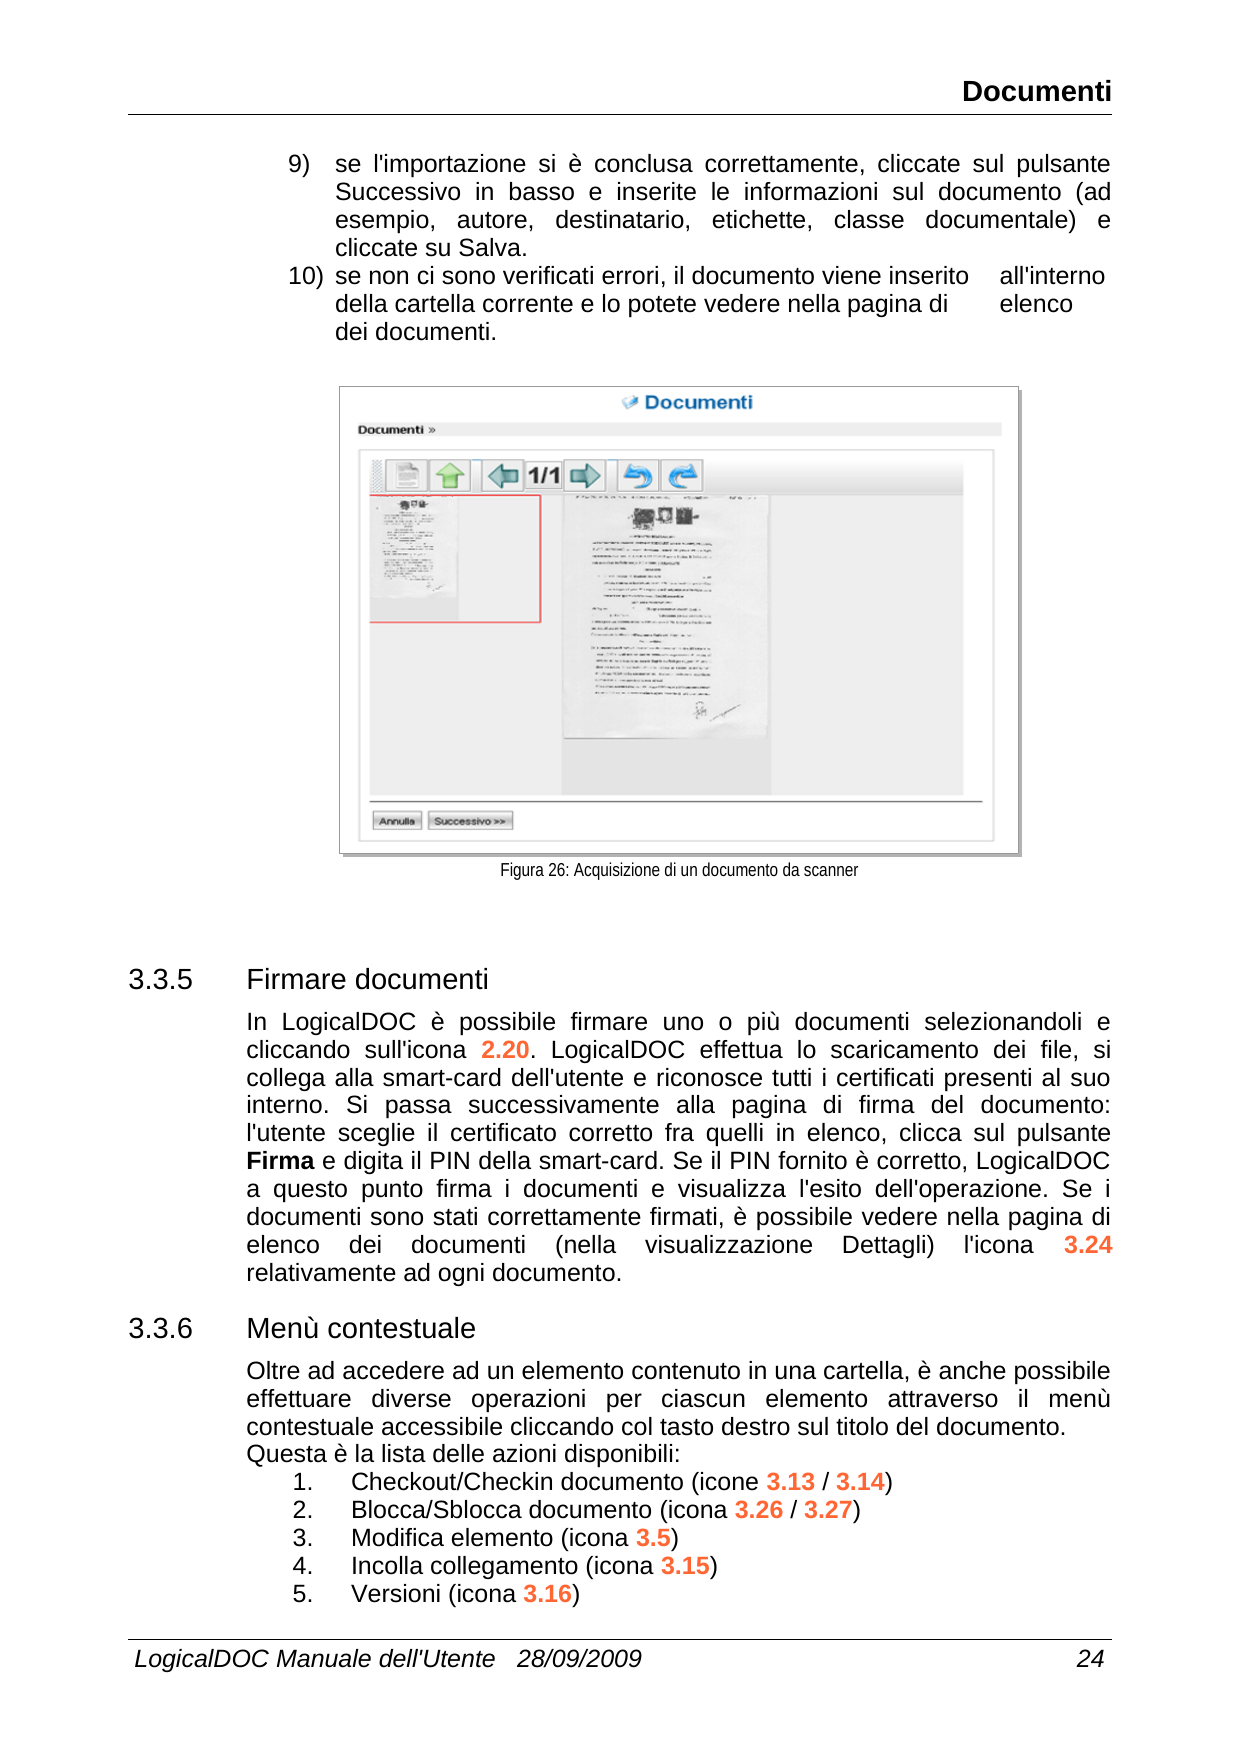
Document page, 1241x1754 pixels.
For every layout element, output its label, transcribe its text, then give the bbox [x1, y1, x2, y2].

list se non ci sono verificati errori, il documento viene inserito all'interno della cartella corrente e lo potete vedere nella pagina di elenco dei documenti. [288, 262, 1112, 345]
text Questa è la lista delle azioni disponibili: [246, 1440, 1112, 1468]
subtitle Firmare documenti [128, 963, 1112, 995]
list Blocca/Sblocca documento (icona 3.26 / 3.27) [203, 1496, 1112, 1524]
text Oltre ad accedere ad un elemento contenuto in una cartella, è anche possibile effettuare diverse operazioni per ciascun elemento attraverso il menù contestuale accessibile cliccando col tasto destro sul titolo del documento. [246, 1357, 1112, 1440]
list Checkout/Checkin documento (icone 3.13 / 3.14) [203, 1468, 1112, 1496]
list se l'importazione si è conclusa correttamente, cliccate sul pulsante Successivo in basso e inserite le informazioni sul documento (ad esempio, autore, destinatario, etichette, classe documentale) e cliccate su Salva. [288, 150, 1112, 262]
text In LogicalDOC è possibile firmare uno o più documenti selezionandoli e cliccando sull'icona 2.20. LogicalDOC effettua lo scaricamento dei file, si collega alla smart-card dell'utente e riconosce tutti i certificati presenti al suo interno. Si passa successivamente alla pagina di firma del documento: l'utente sceglie il certificato corretto fra quelli in elenco, clicca sul pulsante Firma e digita il PIN della smart-card. Se il PIN fornito è corretto, LogicalDOC a questo punto firma i documenti e visualizza l'esito dell'operazione. Se i documenti sono stati correttamente firmati, è possibile vedere nella pagina di elenco dei documenti (nella visualizzazione Dettagli) l'icona 3.24 relativamente ad ogni documento. [246, 1008, 1112, 1287]
list Modifica elemento (icona 3.5) [203, 1524, 1112, 1552]
list Versioni (icona 3.16) [203, 1580, 1112, 1608]
list Incolla collegamento (icona 3.15) [203, 1552, 1112, 1580]
text Figura 26: Acquisizione di un documento da scanner [338, 853, 1020, 880]
subtitle Menù contestuale [128, 1312, 1112, 1344]
